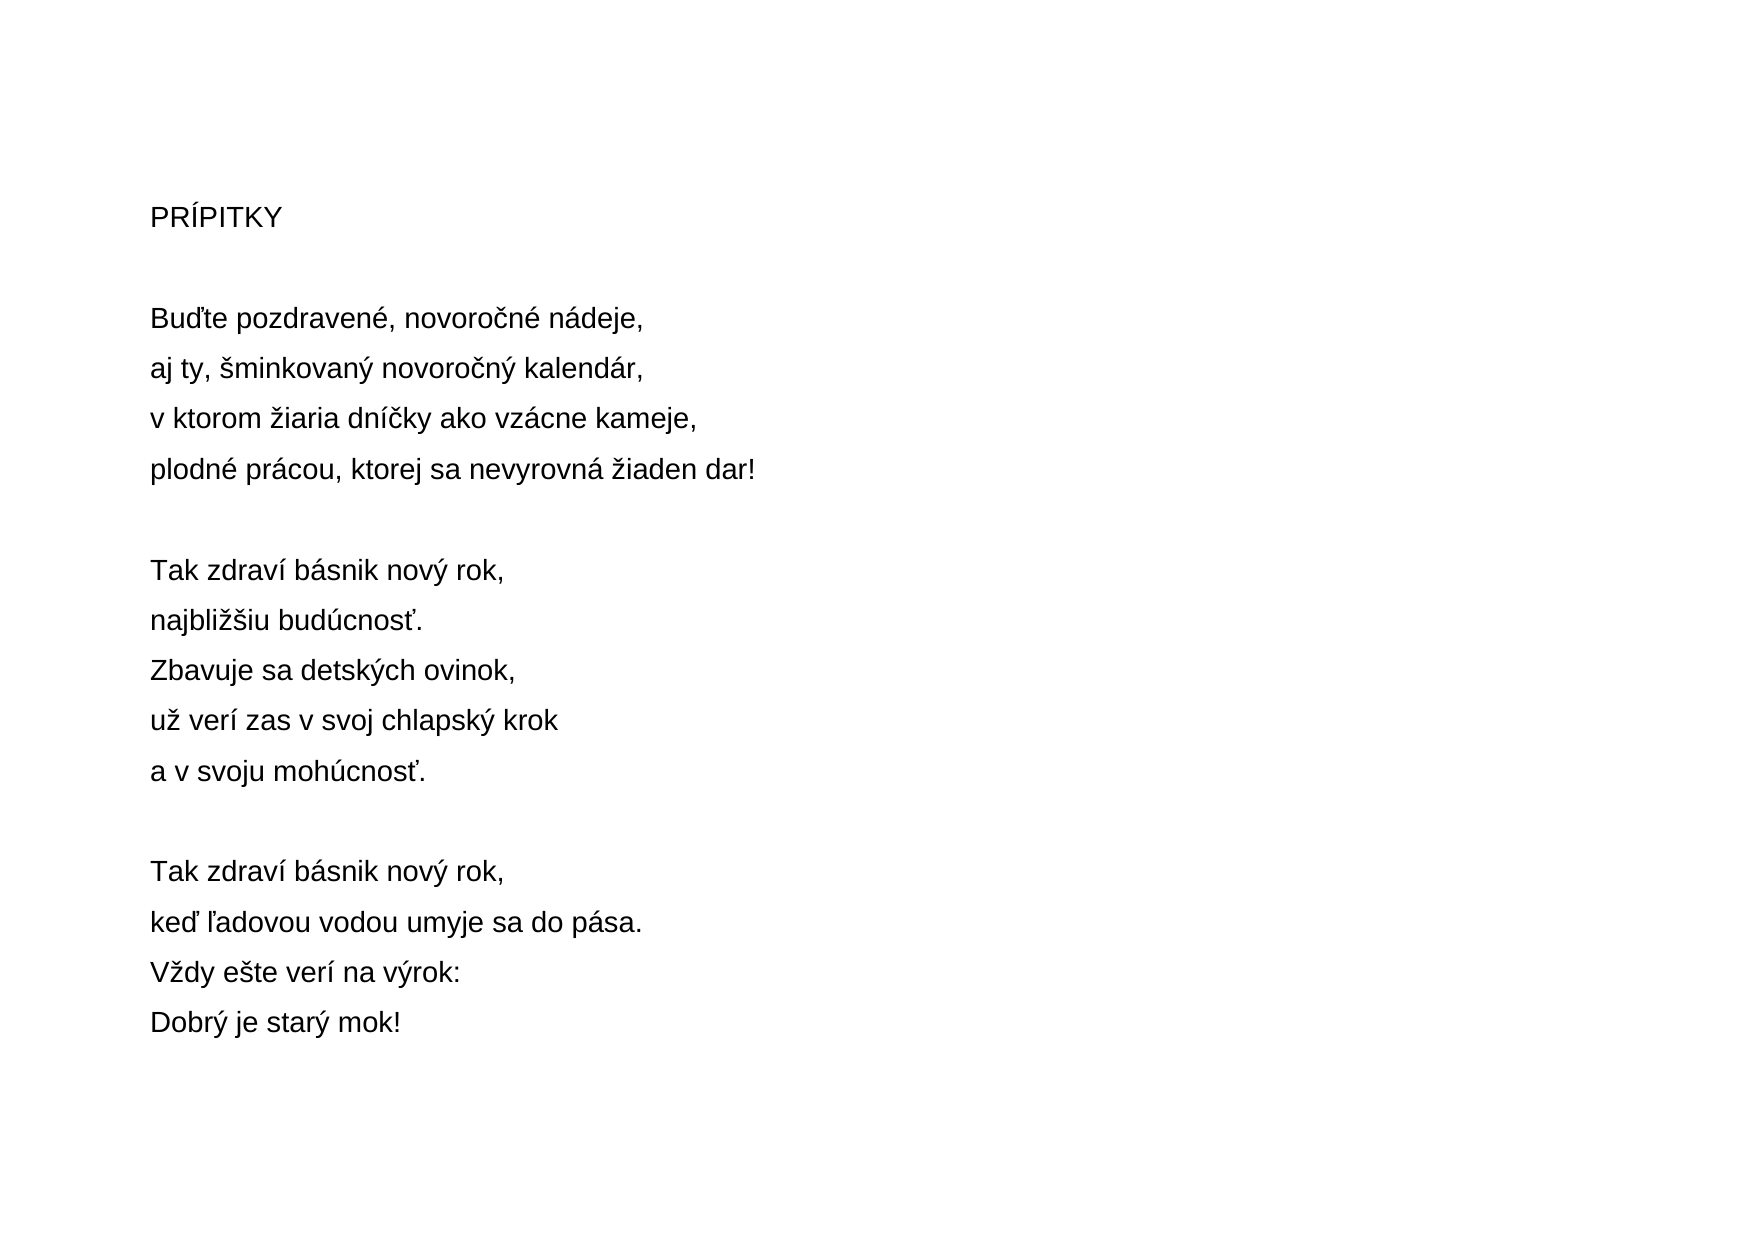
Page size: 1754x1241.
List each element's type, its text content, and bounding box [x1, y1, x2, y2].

text v ktorom žiaria dníčky ako vzácne kameje, [150, 402, 1243, 435]
text aj ty, šminkovaný novoročný kalendár, [150, 351, 1243, 385]
text už verí zas v svoj chlapský krok [150, 703, 1243, 737]
text PRÍPITKY [150, 200, 1243, 234]
text a v svoju mohúcnosť. [150, 754, 1243, 787]
text plodné prácou, ktorej sa nevyrovná žiaden dar! [150, 452, 1243, 485]
text Dobrý je starý mok! [150, 1005, 1243, 1039]
text najbližšiu budúcnosť. [150, 603, 1243, 636]
text Buďte pozdravené, novoročné nádeje, [150, 301, 1243, 334]
text Tak zdraví básnik nový rok, [150, 854, 1243, 888]
text Zbavuje sa detských ovinok, [150, 653, 1243, 687]
text Vždy ešte verí na výrok: [150, 955, 1243, 988]
text Tak zdraví básnik nový rok, [150, 552, 1243, 586]
text keď ľadovou vodou umyje sa do pása. [150, 905, 1243, 938]
